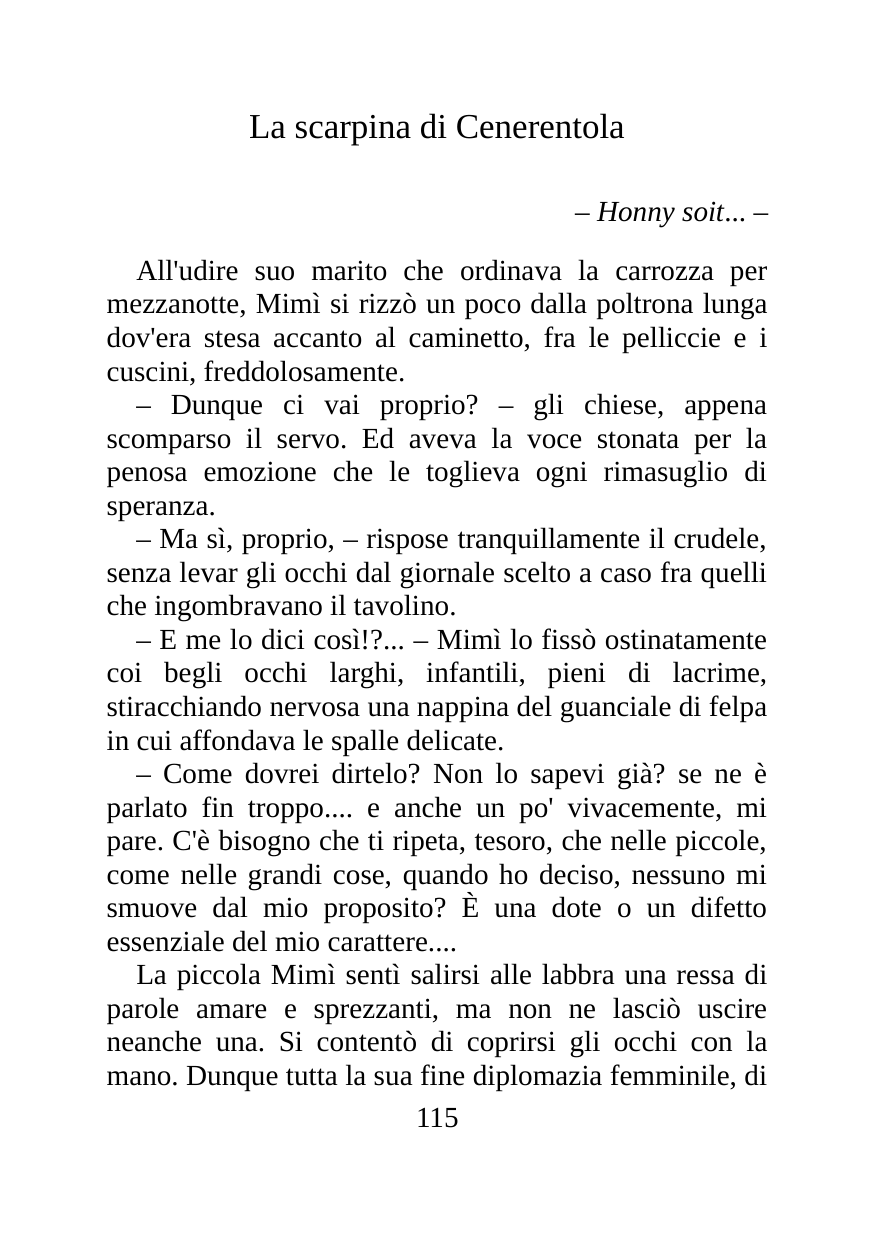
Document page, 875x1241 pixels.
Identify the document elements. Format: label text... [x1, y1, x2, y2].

text ‒ Honny soit... ‒ [106, 194, 768, 228]
text All'udire suo marito che ordinava la carrozza per mezzanotte, Mimì si rizzò un poco dalla poltrona lunga dov'era stesa accanto al caminetto, fra le pelliccie e i cuscini, freddolosamente. [106, 253, 768, 387]
text La piccola Mimì sentì salirsi alle labbra una ressa di parole amare e sprezzanti, ma non ne lasciò uscire neanche una. Si contentò di coprirsi gli occhi con la mano. Dunque tutta la sua fine diplomazia femminile, di [106, 957, 768, 1092]
text ‒ Come dovrei dirtelo? Non lo sapevi già? se ne è parlato fin troppo.... e anche un po' vivacemente, mi pare. C'è bisogno che ti ripeta, tesoro, che nelle piccole, come nelle grandi cose, quando ho deciso, nessuno mi smuove dal mio proposito? È una dote o un difetto essenziale del mio carattere.... [106, 756, 768, 957]
text ‒ E me lo dici così!?... ‒ Mimì lo fissò ostinatamente coi begli occhi larghi, infantili, pieni di lacrime, stiracchiando nervosa una nappina del guanciale di felpa in cui affondava le spalle delicate. [106, 622, 768, 756]
subtitle La scarpina di Cenerentola [106, 106, 768, 147]
text ‒ Ma sì, proprio, ‒ rispose tranquillamente il crudele, senza levar gli occhi dal giornale scelto a caso fra quelli che ingombravano il tavolino. [106, 521, 768, 622]
text ‒ Dunque ci vai proprio? ‒ gli chiese, appena scomparso il servo. Ed aveva la voce stonata per la penosa emozione che le toglieva ogni rimasuglio di speranza. [106, 387, 768, 521]
